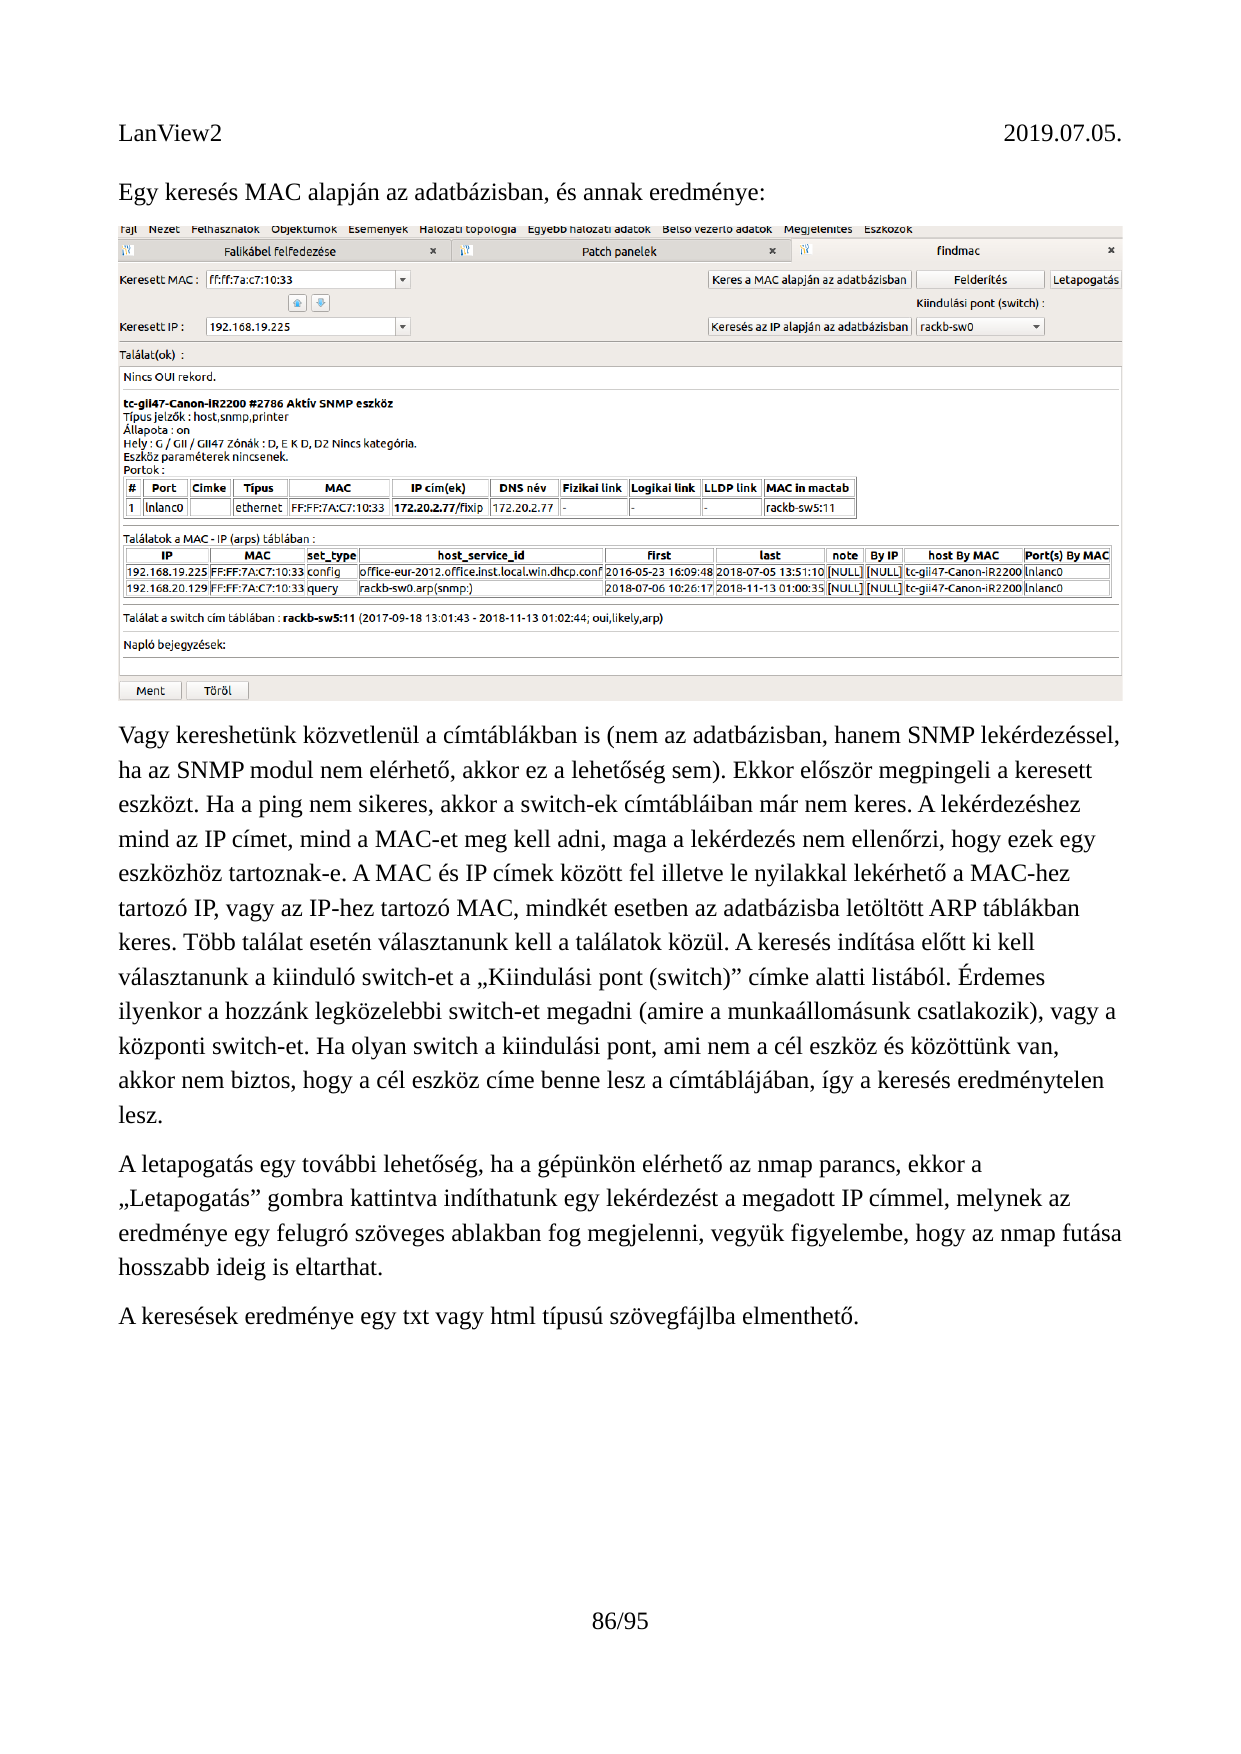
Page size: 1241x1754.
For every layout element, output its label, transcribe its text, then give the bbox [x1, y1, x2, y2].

text Vagy kereshetünk közvetlenül a címtáblákban is (nem az adatbázisban, hanem SNMP lekérdezéssel, ha az SNMP modul nem elérhető, akkor ez a lehetőség sem). Ekkor először megpingeli a keresett eszközt. Ha a ping nem sikeres, akkor a switch-ek címtábláiban már nem keres. A lekérdezéshez mind az IP címet, mind a MAC-et meg kell adni, maga a lekérdezés nem ellenőrzi, hogy ezek egy eszközhöz tartoznak-e. A MAC és IP címek között fel illetve le nyilakkal lekérhető a MAC-hez tartozó IP, vagy az IP-hez tartozó MAC, mindkét esetben az adatbázisba letöltött ARP táblákban keres. Több találat esetén választanunk kell a találatok közül. A keresés indítása előtt ki kell választanunk a kiinduló switch-et a „Kiindulási pont (switch)” címke alatti listából. Érdemes ilyenkor a hozzánk legközelebbi switch-et megadni (amire a munkaállomásunk csatlakozik), vagy a központi switch-et. Ha olyan switch a kiindulási pont, ami nem a cél eszköz és közöttünk van, akkor nem biztos, hogy a cél eszköz címe benne lesz a címtáblájában, így a keresés eredménytelen lesz. [118, 721, 1122, 1129]
picture [118, 226, 1123, 701]
text Egy keresés MAC alapján az adatbázisban, és annak eredménye: [118, 177, 1122, 206]
text A letapogatás egy további lehetőség, ha a gépünkön elérhető az nmap parancs, ekkor a „Letapogatás” gombra kattintva indíthatunk egy lekérdezést a megadott IP címmel, melynek az eredménye egy felugró szöveges ablakban fog megjelenni, vegyük figyelembe, hogy az nmap futása hosszabb ideig is eltarthat. [118, 1149, 1122, 1281]
text A keresések eredménye egy txt vagy html típusú szövegfájlba elmenthető. [118, 1301, 1122, 1330]
